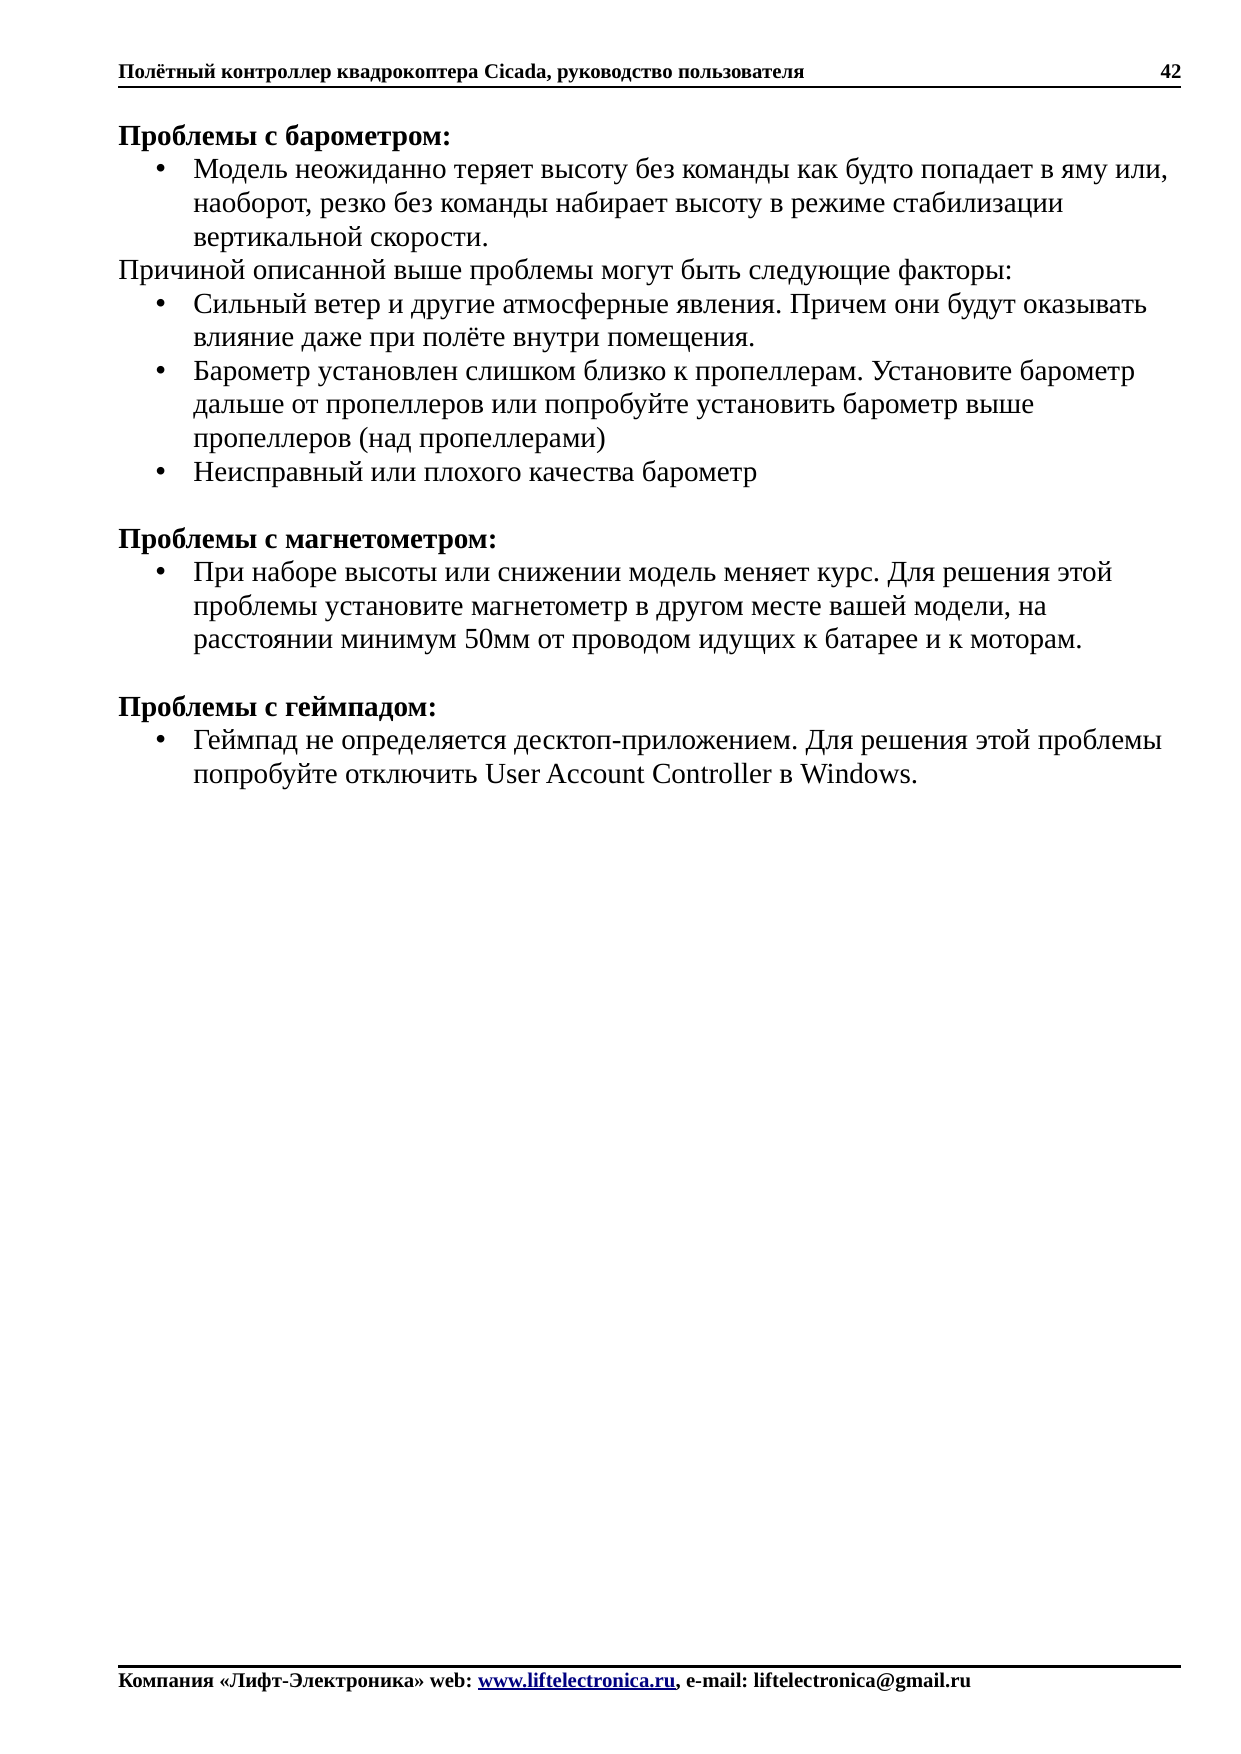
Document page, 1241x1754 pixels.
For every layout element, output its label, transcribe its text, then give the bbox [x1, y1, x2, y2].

text Проблемы с барометром: [118, 118, 1181, 152]
text Проблемы с геймпадом: [118, 689, 1181, 722]
list Неисправный или плохого качества барометр [156, 454, 1181, 487]
list Барометр установлен слишком близко к пропеллерам. Установите барометр дальше от пропеллеров или попробуйте установить барометр выше пропеллеров (над пропеллерами) [156, 353, 1181, 454]
list Модель неожиданно теряет высоту без команды как будто попадает в яму или, наоборот, резко без команды набирает высоту в режиме стабилизации вертикальной скорости. [156, 152, 1181, 252]
text Причиной описанной выше проблемы могут быть следующие факторы: [118, 252, 1181, 286]
text Проблемы с магнетометром: [118, 521, 1181, 554]
list Геймпад не определяется десктоп-приложением. Для решения этой проблемы попробуйте отключить User Account Controller в Windows. [156, 722, 1181, 789]
list При наборе высоты или снижении модель меняет курс. Для решения этой проблемы установите магнетометр в другом месте вашей модели, на расстоянии минимум 50мм от проводом идущих к батарее и к моторам. [156, 554, 1181, 655]
list Сильный ветер и другие атмосферные явления. Причем они будут оказывать влияние даже при полёте внутри помещения. [156, 286, 1181, 353]
